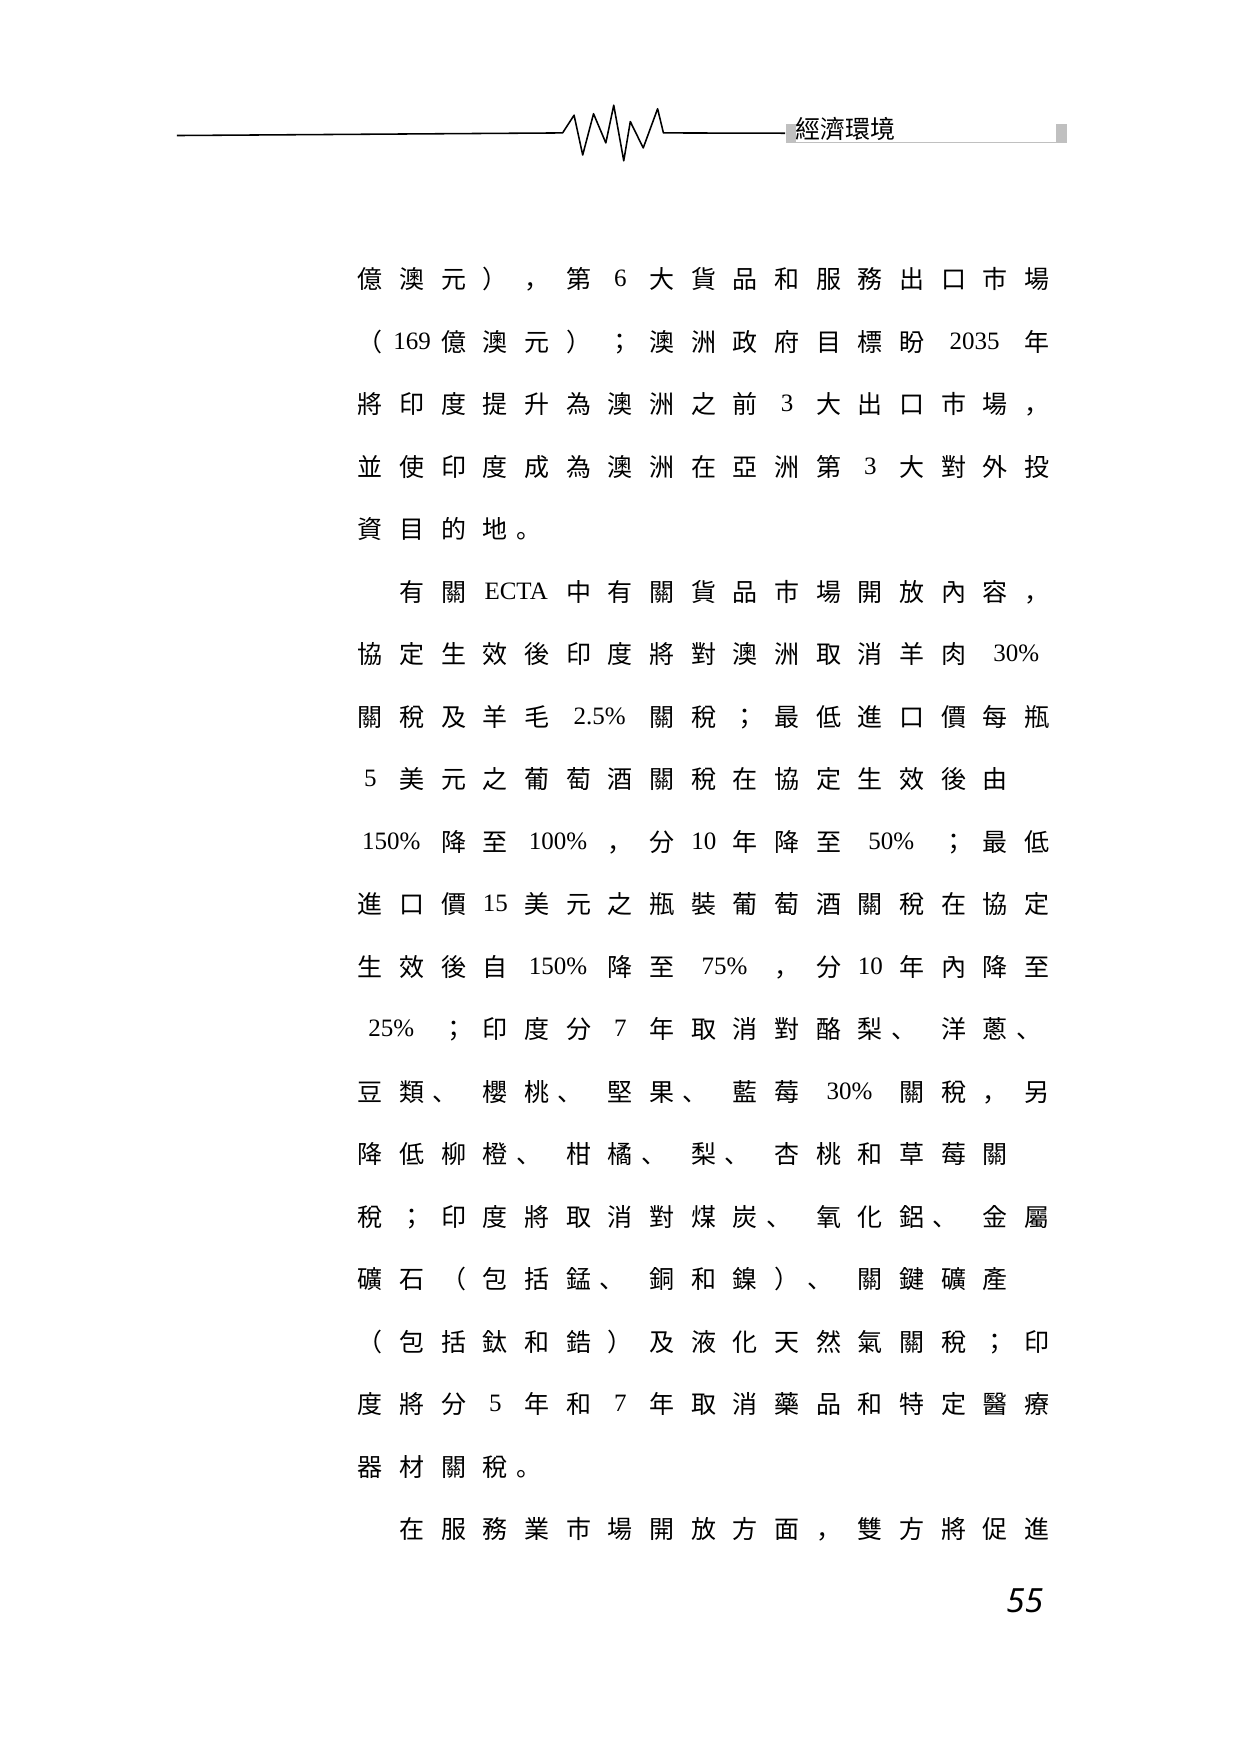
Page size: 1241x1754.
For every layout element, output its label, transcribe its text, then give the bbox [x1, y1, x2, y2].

text 億澳元），第6大貨品和服務出口市場（169億澳元）；澳洲政府目標盼2035年將印度提升為澳洲之前3大出口市場，並使印度成為澳洲在亞洲第3大對外投資目的地。 [330, 236, 1058, 549]
text 有關ECTA中有關貨品市場開放內容，協定生效後印度將對澳洲取消羊肉30%關稅及羊毛2.5%關稅；最低進口價每瓶5美元之葡萄酒關稅在協定生效後由150%降至100%，分10年降至50%；最低進口價15美元之瓶裝葡萄酒關稅在協定生效後自150%降至75%，分10年內降至25%；印度分7年取消對酪梨、洋蔥、豆類、櫻桃、堅果、藍莓30%關稅，另降低柳橙、柑橘、梨、杏桃和草莓關稅；印度將取消對煤炭、氧化鋁、金屬礦石（包括錳、銅和鎳）、關鍵礦產（包括鈦和鋯）及液化天然氣關稅；印度將分5年和7年取消藥品和特定醫療器材關稅。 [330, 549, 1058, 1486]
text 在服務業市場開放方面，雙方將促進 [330, 1486, 1058, 1549]
